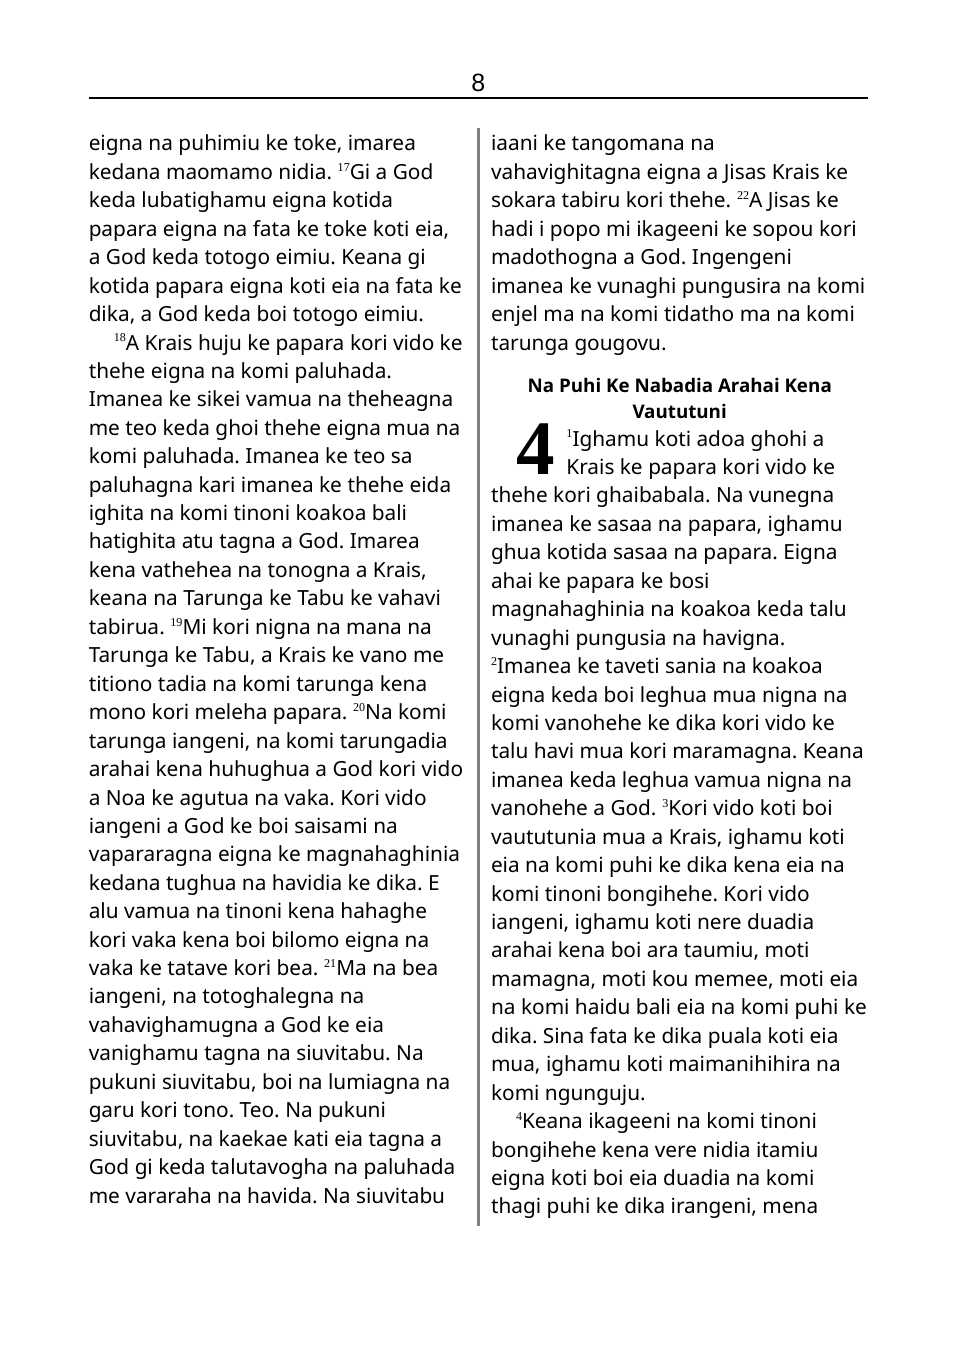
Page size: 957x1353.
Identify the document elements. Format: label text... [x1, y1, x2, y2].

text iaani ke tangomana na vahavighitagna eigna a Jisas Krais ke sokara tabiru kori thehe. 22A Jisas ke hadi i popo mi ikageeni ke sopou kori madothogna a God. Ingengeni imanea ke vunaghi pungusira na komi enjel ma na komi tidatho ma na komi tarunga gougovu. [491, 128, 868, 356]
text 41Ighamu koti adoa ghohi a Krais ke papara kori vido ke thehe kori ghaibabala. Na vunegna imanea ke sasaa na papara, ighamu ghua kotida sasaa na papara. Eigna ahai ke papara ke bosi magnahaghinia na koakoa keda talu vunaghi pungusia na havigna. 2Imanea ke taveti sania na koakoa eigna keda boi leghua mua nigna na komi vanohehe ke dika kori vido ke talu havi mua kori maramagna. Keana imanea keda leghua vamua nigna na vanohehe a God. 3Kori vido koti boi vaututunia mua a Krais, ighamu koti eia na komi puhi ke dika kena eia na komi tinoni bongihehe. Kori vido iangeni, ighamu koti nere duadia arahai kena boi ara taumiu, moti mamagna, moti kou memee, moti eia na komi haidu bali eia na komi puhi ke dika. Sina fata ke dika puala koti eia mua, ighamu koti maimanihihira na komi ngunguju. [491, 424, 868, 1106]
text eigna na puhimiu ke toke, imarea kedana maomamo nidia. 17Gi a God keda lubatighamu eigna kotida papara eigna na fata ke toke koti eia, a God keda totogo eimiu. Keana gi kotida papara eigna koti eia na fata ke dika, a God keda boi totogo eimiu. [88, 128, 466, 328]
text 4Keana ikageeni na komi tinoni bongihehe kena vere nidia itamiu eigna koti boi eia duadia na komi thagi puhi ke dika irangeni, mena [491, 1106, 868, 1220]
text 18A Krais huju ke papara kori vido ke thehe eigna na komi paluhada. Imanea ke sikei vamua na theheagna me teo keda ghoi thehe eigna mua na komi paluhada. Imanea ke teo sa paluhagna kari imanea ke thehe eida ighita na komi tinoni koakoa bali hatighita atu tagna a God. Imarea kena vathehea na tonogna a Krais, keana na Tarunga ke Tabu ke vahavi tabirua. 19Mi kori nigna na mana na Tarunga ke Tabu, a Krais ke vano me titiono tadia na komi tarunga kena mono kori meleha papara. 20Na komi tarunga iangeni, na komi tarungadia arahai kena huhughua a God kori vido a Noa ke agutua na vaka. Kori vido iangeni a God ke boi saisami na vapararagna eigna ke magnahaghinia kedana tughua na havidia ke dika. E alu vamua na tinoni kena hahaghe kori vaka kena boi bilomo eigna na vaka ke tatave kori bea. 21Ma na bea iangeni, na totoghalegna na vahavighamugna a God ke eia vanighamu tagna na siuvitabu. Na pukuni siuvitabu, boi na lumiagna na garu kori tono. Teo. Na pukuni siuvitabu, na kaekae kati eia tagna a God gi keda talutavogha na paluhada me vararaha na havida. Na siuvitabu [88, 328, 466, 1209]
text Na Puhi Ke Nabadia Arahai Kena Vaututuni [491, 373, 868, 424]
